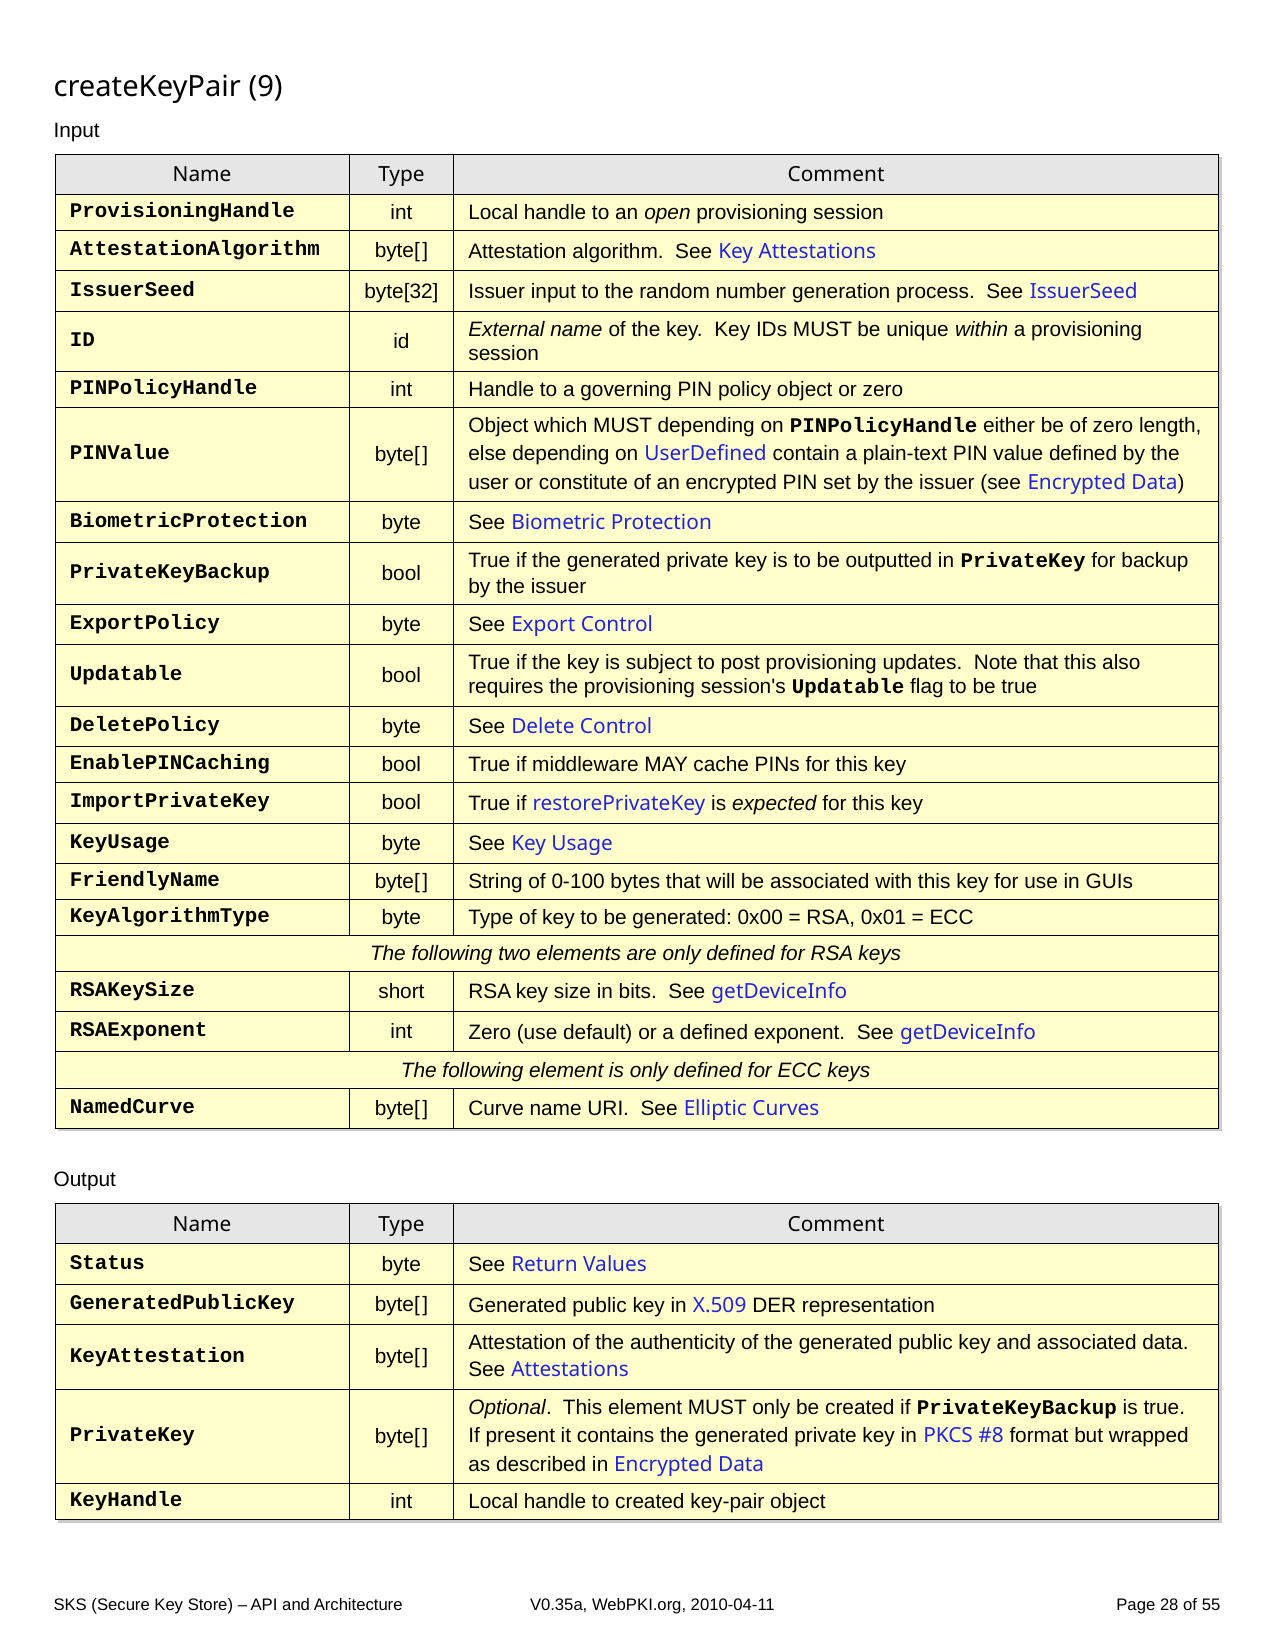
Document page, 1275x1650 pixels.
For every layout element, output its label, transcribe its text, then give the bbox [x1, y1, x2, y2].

table_cell Attestation algorithm. See Key Attestations [454, 231, 1218, 270]
table_cell Local handle to an open provisioning session [454, 195, 1218, 230]
table_cell ExportPolicy [56, 605, 349, 644]
table_cell Zero (use default) or a defined exponent. See getDeviceInfo [454, 1012, 1218, 1051]
text Input [53, 118, 1221, 142]
table_cell True if the key is subject to post provisioning updates. Note that this also requires the provisioning session's Updatable flag to be true [454, 645, 1218, 706]
table_cell byte⁮[ ] [350, 1285, 453, 1324]
table_cell int [350, 372, 453, 407]
table_cell int [350, 1012, 453, 1051]
table_cell bool [350, 747, 453, 782]
table_cell Handle to a governing PIN policy object or zero [454, 372, 1218, 407]
table_cell RSA key size in bits. See getDeviceInfo [454, 972, 1218, 1011]
table_cell int [350, 1484, 453, 1519]
table_header Comment [454, 1204, 1218, 1243]
table_cell Attestation of the authenticity of the generated public key and associated data. See Attestations [454, 1325, 1218, 1388]
table_cell byte [350, 824, 453, 863]
table_cell bool [350, 783, 453, 822]
table_cell See Biometric Protection [454, 502, 1218, 542]
table_cell short [350, 972, 453, 1011]
table_cell byte⁮[ ] [350, 1325, 453, 1388]
table_cell The following element is only defined for ECC keys [56, 1052, 1218, 1087]
table_cell True if middleware MAY cache PINs for this key [454, 747, 1218, 782]
table_cell GeneratedPublicKey [56, 1285, 349, 1324]
table_cell See Key Usage [454, 824, 1218, 863]
table_cell RSAKeySize [56, 972, 349, 1011]
table_cell PINPolicyHandle [56, 372, 349, 407]
table_cell byte⁮[ ] [350, 231, 453, 270]
table_cell byte [350, 707, 453, 746]
table_cell Curve name URI. See Elliptic Curves [454, 1089, 1218, 1128]
table_cell Generated public key in X.509 DER representation [454, 1285, 1218, 1324]
table_cell Object which MUST depending on PINPolicyHandle either be of zero length, else depending on UserDefined contain a plain-text PIN value defined by the user or constitute of an encrypted PIN set by the issuer (see Encrypted Data) [454, 408, 1218, 501]
table_cell byte⁮[32] [350, 271, 453, 311]
table_header Name [56, 155, 349, 194]
table_cell PrivateKey [56, 1390, 349, 1483]
table_cell byte⁮[ ] [350, 864, 453, 899]
table_cell ImportPrivateKey [56, 783, 349, 822]
table_cell True if the generated private key is to be outputted in PrivateKey for backup by the issuer [454, 543, 1218, 603]
table_cell KeyAttestation [56, 1325, 349, 1388]
table_cell EnablePINCaching [56, 747, 349, 782]
table_cell byte [350, 900, 453, 935]
table_cell byte⁮[ ] [350, 1089, 453, 1128]
table_cell PINValue [56, 408, 349, 501]
table_cell Type of key to be generated: 0x00 = RSA, 0x01 = ECC [454, 900, 1218, 935]
table_cell BiometricProtection [56, 502, 349, 542]
table_cell ProvisioningHandle [56, 195, 349, 230]
table_cell byte⁮[ ] [350, 408, 453, 501]
text Output [53, 1167, 1221, 1191]
table_cell FriendlyName [56, 864, 349, 899]
table_cell ID [56, 312, 349, 371]
table_cell byte⁮[ ] [350, 1390, 453, 1483]
table_cell bool [350, 645, 453, 706]
table_cell See Delete Control [454, 707, 1218, 746]
table_cell Status [56, 1244, 349, 1284]
table_cell KeyUsage [56, 824, 349, 863]
table_cell See Export Control [454, 605, 1218, 644]
table_cell Optional. This element MUST only be created if PrivateKeyBackup is true. If present it contains the generated private key in PKCS #8 format but wrapped as described in Encrypted Data [454, 1390, 1218, 1483]
table_header Type [350, 1204, 453, 1243]
subtitle createKeyPair (9) [53, 66, 1221, 105]
table_cell bool [350, 543, 453, 603]
table_cell byte [350, 502, 453, 542]
table_cell RSAExponent [56, 1012, 349, 1051]
table_cell KeyAlgorithmType [56, 900, 349, 935]
table_cell AttestationAlgorithm [56, 231, 349, 270]
table_cell Updatable [56, 645, 349, 706]
table_cell The following two elements are only defined for RSA keys [56, 936, 1218, 971]
table_header Comment [454, 155, 1218, 194]
table_header Type [350, 155, 453, 194]
table_cell Local handle to created key-pair object [454, 1484, 1218, 1519]
table_cell External name of the key. Key IDs MUST be unique within a provisioning session [454, 312, 1218, 371]
table_cell String of 0-100 bytes that will be associated with this key for use in GUIs [454, 864, 1218, 899]
table_cell KeyHandle [56, 1484, 349, 1519]
table_header Name [56, 1204, 349, 1243]
table_cell id [350, 312, 453, 371]
table_cell True if restorePrivateKey is expected for this key [454, 783, 1218, 822]
table_cell Issuer input to the random number generation process. See IssuerSeed [454, 271, 1218, 311]
table_cell byte [350, 1244, 453, 1284]
table_cell int [350, 195, 453, 230]
table_cell NamedCurve [56, 1089, 349, 1128]
table_cell byte [350, 605, 453, 644]
table_cell PrivateKeyBackup [56, 543, 349, 603]
table_cell IssuerSeed [56, 271, 349, 311]
table_cell DeletePolicy [56, 707, 349, 746]
table_cell See Return Values [454, 1244, 1218, 1284]
